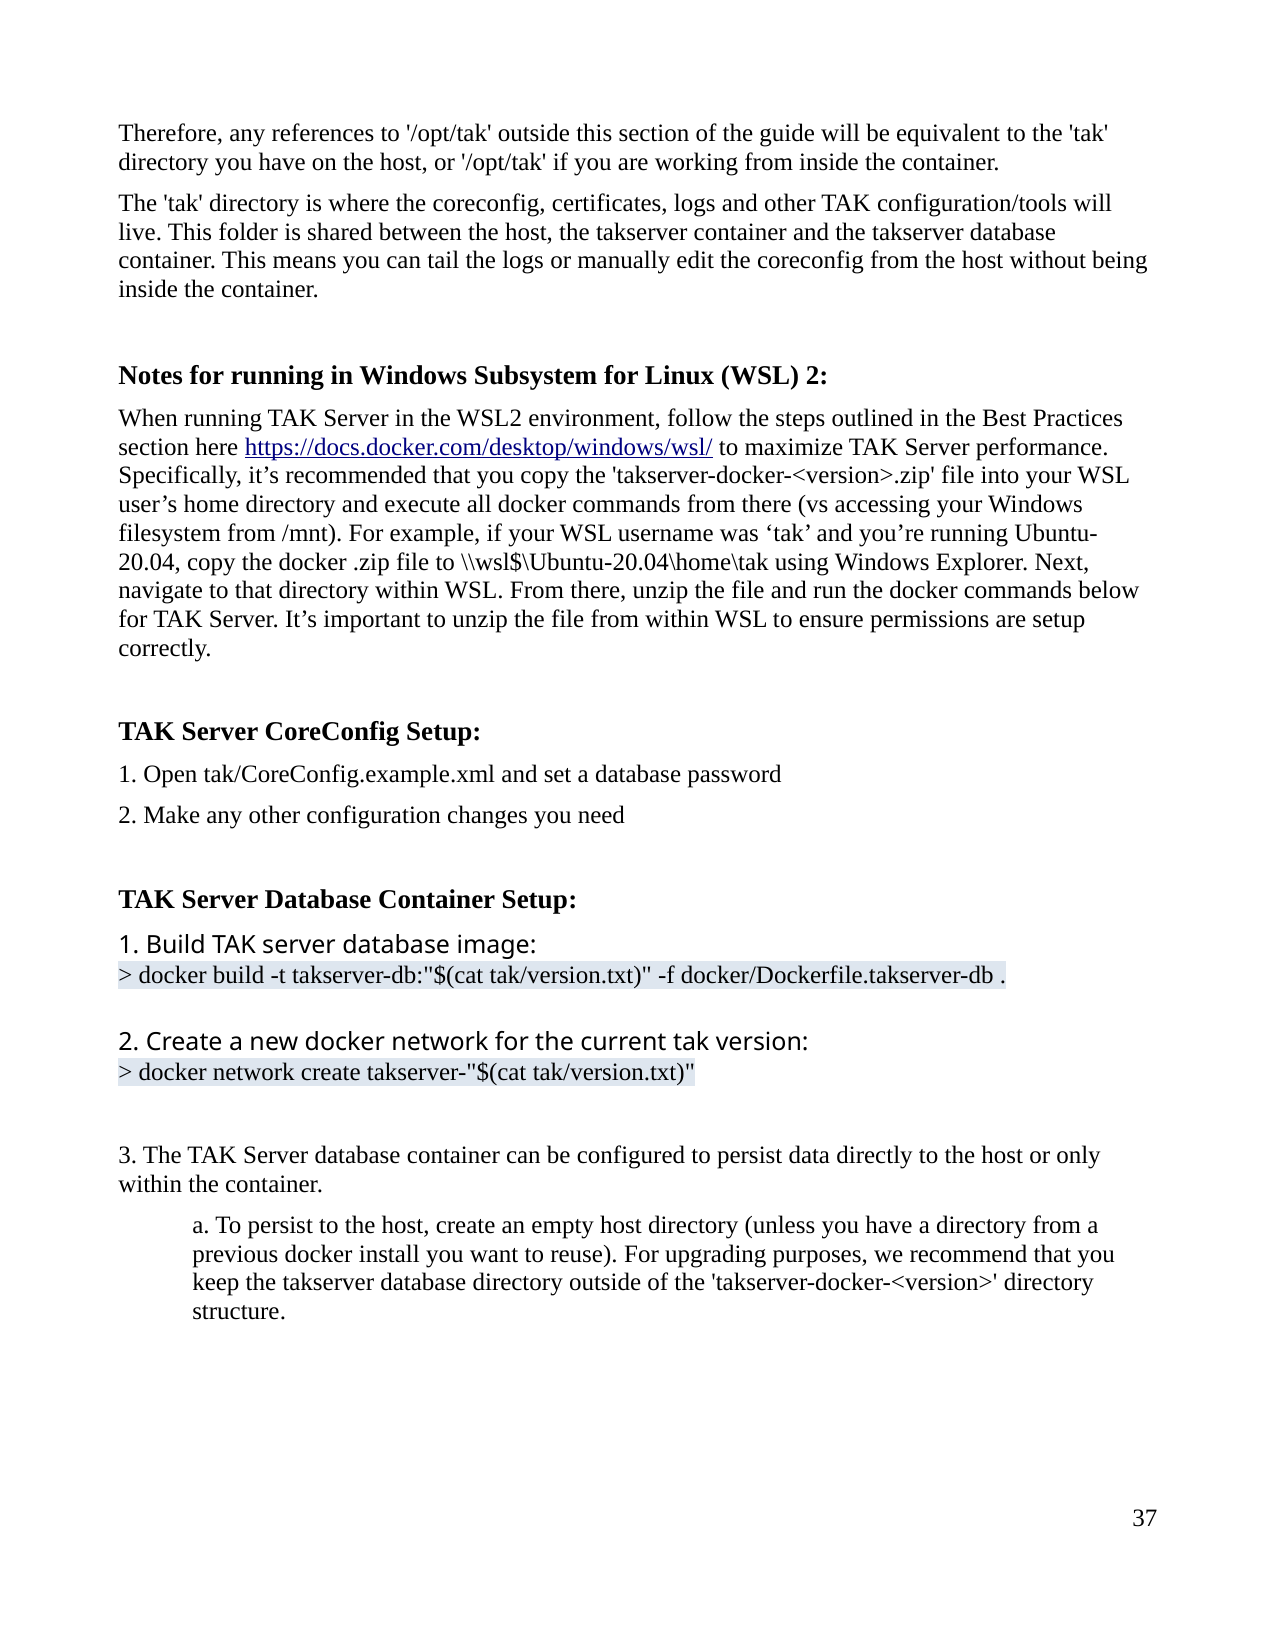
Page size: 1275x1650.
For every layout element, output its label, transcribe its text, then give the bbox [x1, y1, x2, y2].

text > docker build -t takserver-db:"$(cat tak/version.txt)" -f docker/Dockerfile.takserver-db . [118, 961, 1157, 989]
text TAK Server Database Container Setup: [118, 883, 1157, 914]
text When running TAK Server in the WSL2 environment, follow the steps outlined in the Best Practices section here https://docs.docker.com/desktop/windows/wsl/ to maximize TAK Server performance. Specifically, it’s recommended that you copy the 'takserver-docker-<version>.zip' file into your WSL user’s home directory and execute all docker commands from there (vs accessing your Windows filesystem from /mnt). For example, if your WSL username was ‘tak’ and you’re running Ubuntu-20.04, copy the docker .zip file to \\wsl$\Ubuntu-20.04\home\tak using Windows Explorer. Next, navigate to that directory within WSL. From there, unzip the file and run the docker commands below for TAK Server. It’s important to unzip the file from within WSL to ensure permissions are setup correctly. [118, 403, 1157, 662]
text 2. Make any other configuration changes you need [118, 800, 1157, 829]
text Notes for running in Windows Subsystem for Linux (WSL) 2: [118, 359, 1157, 390]
text > docker network create takserver-"$(cat tak/version.txt)" [118, 1057, 1157, 1086]
text TAK Server CoreConfig Setup: [118, 715, 1157, 747]
text The 'tak' directory is where the coreconfig, certificates, logs and other TAK configuration/tools will live. This folder is shared between the host, the takserver container and the takserver database container. This means you can tail the logs or manually edit the coreconfig from the host without being inside the container. [118, 188, 1157, 303]
text 3. The TAK Server database container can be configured to persist data directly to the host or only within the container. [118, 1140, 1157, 1197]
text Therefore, any references to '/opt/tak' outside this section of the guide will be equivalent to the 'tak' directory you have on the host, or '/opt/tak' if you are working from inside the container. [118, 118, 1157, 176]
text a. To persist to the host, create an empty host directory (unless you have a directory from a previous docker install you want to reuse). For upgrading purposes, we recommend that you keep the takserver database directory outside of the 'takserver-docker-<version>' directory structure. [118, 1210, 1157, 1325]
text 1. Build TAK server database image: [118, 926, 1157, 961]
text 1. Open tak/CoreConfig.example.xml and set a database password [118, 759, 1157, 788]
text 2. Create a new docker network for the current tak version: [118, 1023, 1157, 1057]
